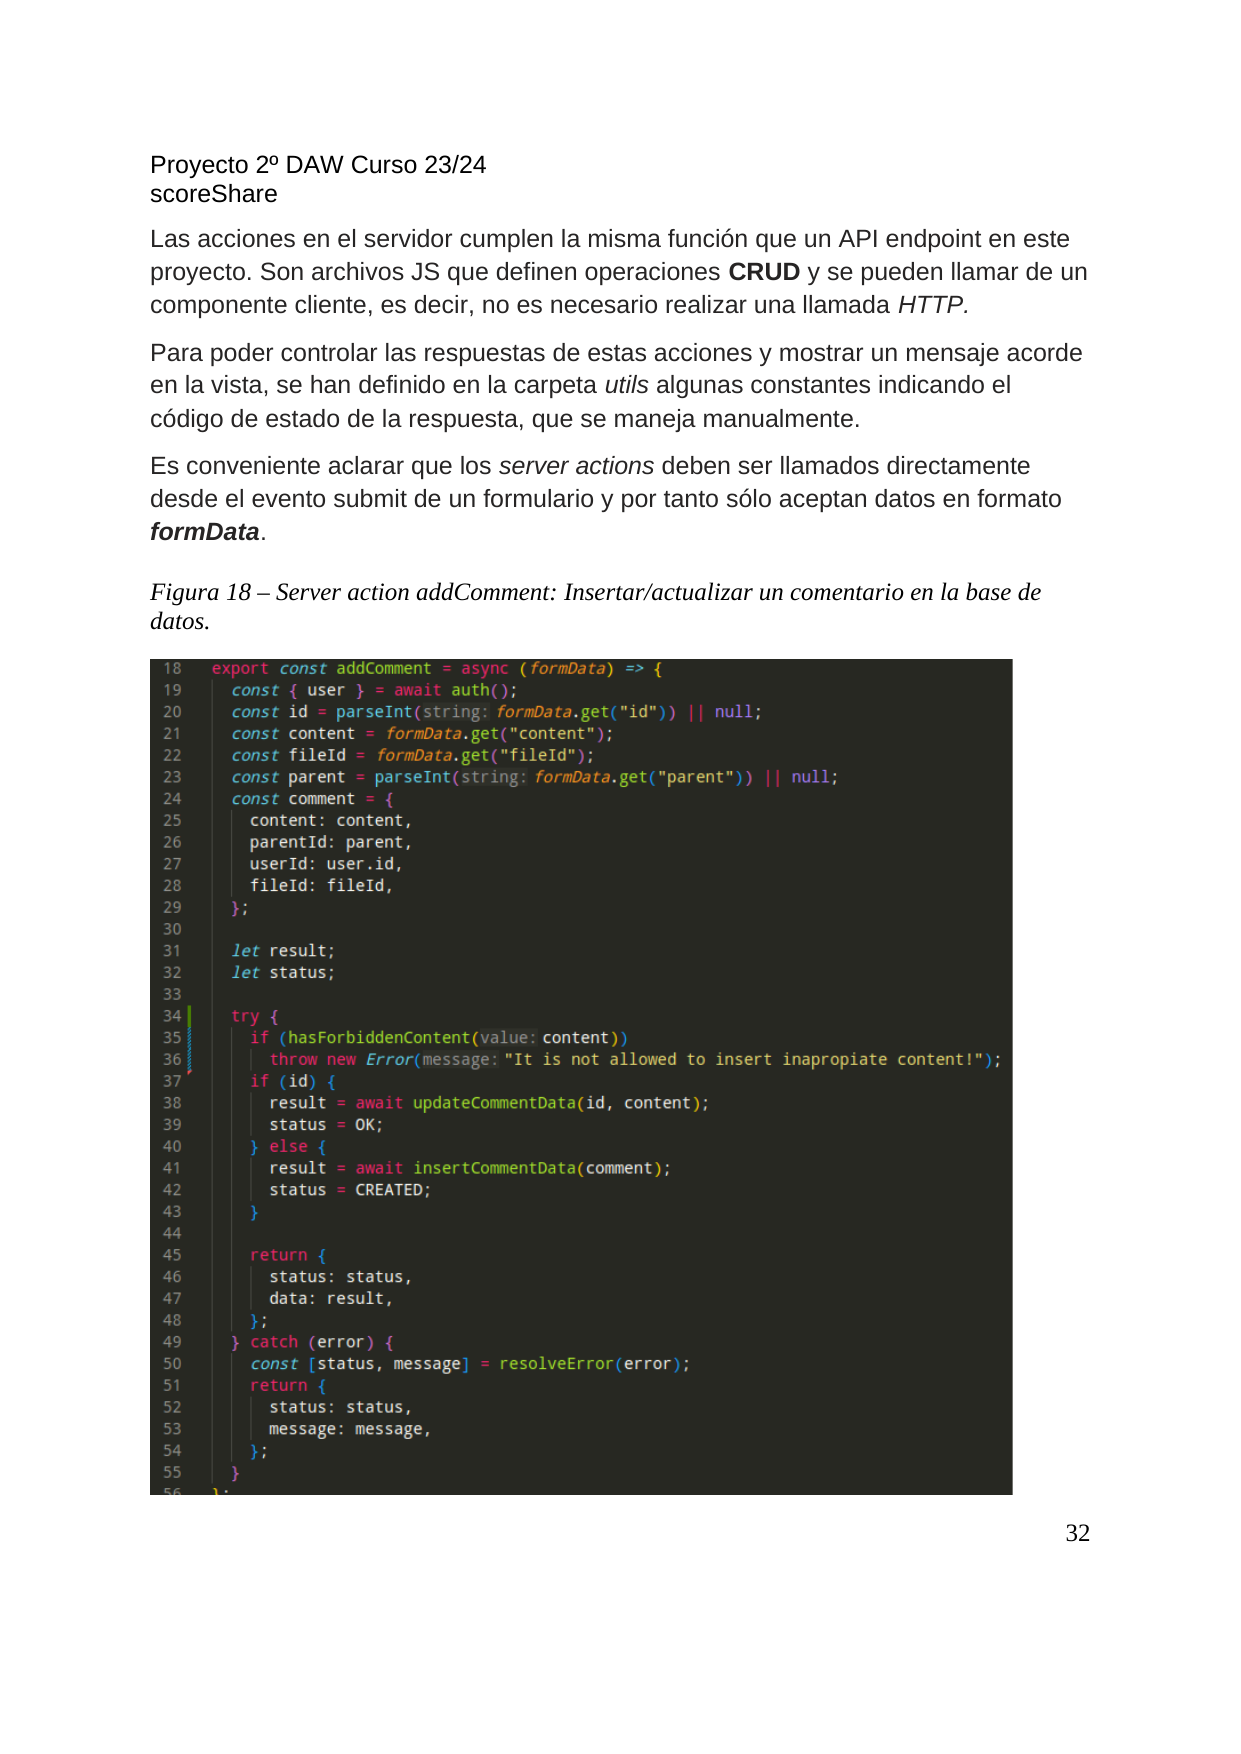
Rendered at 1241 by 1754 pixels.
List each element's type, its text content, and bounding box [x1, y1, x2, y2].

picture [150, 659, 1013, 1495]
text Las acciones en el servidor cumplen la misma función que un API endpoint en este proyecto. Son archivos JS que definen operaciones CRUD y se pueden llamar de un componente cliente, es decir, no es necesario realizar una llamada HTTP. [150, 224, 1090, 319]
text Para poder controlar las respuestas de estas acciones y mostrar un mensaje acorde en la vista, se han definido en la carpeta utils algunas constantes indicando el código de estado de la respuesta, que se maneja manualmente. [150, 337, 1090, 432]
text Figura 22 – Server action addComment: Insertar/actualizar un comentario en la base de datos. [150, 577, 1090, 635]
text Es conveniente aclarar que los server actions deben ser llamados directamente desde el evento submit de un formulario y por tanto sólo aceptan datos en formato formData. [150, 451, 1090, 546]
